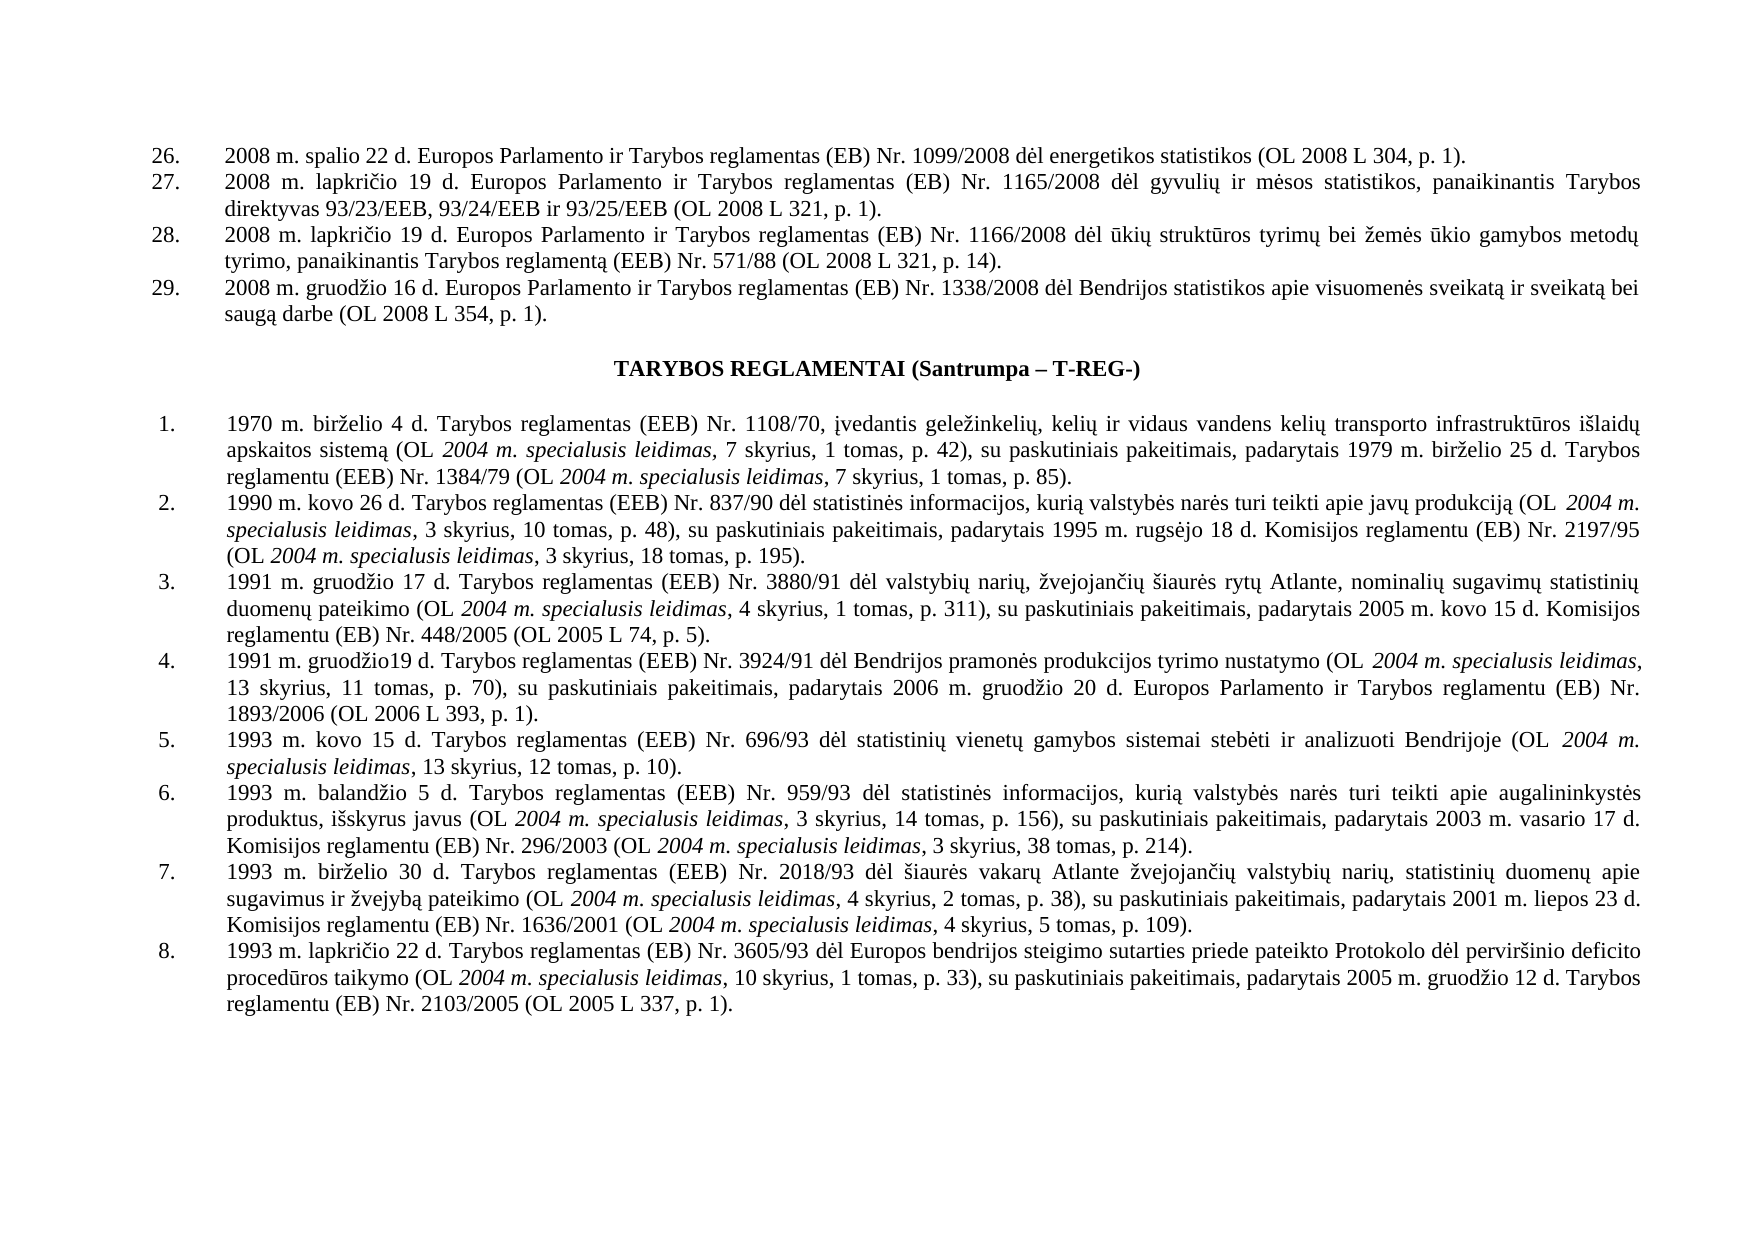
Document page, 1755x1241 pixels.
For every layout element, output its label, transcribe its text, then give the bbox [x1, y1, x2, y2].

table_cell 28. [118, 221, 213, 274]
table_header 1. [118, 410, 215, 489]
table_cell 29. [118, 274, 213, 326]
table_cell 7. [118, 858, 215, 937]
table_cell 1991 m. gruodžio19 d. Tarybos reglamentas (EEB) Nr. 3924/91 dėl Bendrijos pramonės produkcijos tyrimo nustatymo (OL 2004 m. specialusis leidimas, 13 skyrius, 11 tomas, p. 70), su paskutiniais pakeitimais, padarytais 2006 m. gruodžio 20 d. Europos Parlamento ir Tarybos reglamentu (EB) Nr. 1893/2006 (OL 2006 L 393, p. 1). [215, 648, 1653, 726]
text TARYBOS REGLAMENTAI (Santrumpa – T-REG-) [118, 355, 1636, 381]
table_cell 5. [118, 726, 215, 779]
table_cell 2008 m. lapkričio 19 d. Europos Parlamento ir Tarybos reglamentas (EB) Nr. 1166/2008 dėl ūkių struktūros tyrimų bei žemės ūkio gamybos metodų tyrimo, panaikinantis Tarybos reglamentą (EEB) Nr. 571/88 (OL 2008 L 321, p. 14). [213, 221, 1653, 274]
table_cell 1993 m. birželio 30 d. Tarybos reglamentas (EEB) Nr. 2018/93 dėl šiaurės vakarų Atlante žvejojančių valstybių narių, statistinių duomenų apie sugavimus ir žvejybą pateikimo (OL 2004 m. specialusis leidimas, 4 skyrius, 2 tomas, p. 38), su paskutiniais pakeitimais, padarytais 2001 m. liepos 23 d. Komisijos reglamentu (EB) Nr. 1636/2001 (OL 2004 m. specialusis leidimas, 4 skyrius, 5 tomas, p. 109). [215, 858, 1653, 937]
table_cell 2. [118, 489, 215, 568]
table_cell 1993 m. balandžio 5 d. Tarybos reglamentas (EEB) Nr. 959/93 dėl statistinės informacijos, kurią valstybės narės turi teikti apie augalininkystės produktus, išskyrus javus (OL 2004 m. specialusis leidimas, 3 skyrius, 14 tomas, p. 156), su paskutiniais pakeitimais, padarytais 2003 m. vasario 17 d. Komisijos reglamentu (EB) Nr. 296/2003 (OL 2004 m. specialusis leidimas, 3 skyrius, 38 tomas, p. 214). [215, 779, 1653, 858]
table_cell 4. [118, 648, 215, 726]
table_cell 2008 m. spalio 22 d. Europos Parlamento ir Tarybos reglamentas (EB) Nr. 1099/2008 dėl energetikos statistikos (OL 2008 L 304, p. 1). [213, 142, 1653, 168]
table_cell 6. [118, 779, 215, 858]
table_cell 1990 m. kovo 26 d. Tarybos reglamentas (EEB) Nr. 837/90 dėl statistinės informacijos, kurią valstybės narės turi teikti apie javų produkciją (OL 2004 m. specialusis leidimas, 3 skyrius, 10 tomas, p. 48), su paskutiniais pakeitimais, padarytais 1995 m. rugsėjo 18 d. Komisijos reglamentu (EB) Nr. 2197/95 (OL 2004 m. specialusis leidimas, 3 skyrius, 18 tomas, p. 195). [215, 489, 1653, 568]
table_cell 1993 m. kovo 15 d. Tarybos reglamentas (EEB) Nr. 696/93 dėl statistinių vienetų gamybos sistemai stebėti ir analizuoti Bendrijoje (OL 2004 m. specialusis leidimas, 13 skyrius, 12 tomas, p. 10). [215, 726, 1653, 779]
table_cell 27. [118, 168, 213, 221]
table_cell 1991 m. gruodžio 17 d. Tarybos reglamentas (EEB) Nr. 3880/91 dėl valstybių narių, žvejojančių šiaurės rytų Atlante, nominalių sugavimų statistinių duomenų pateikimo (OL 2004 m. specialusis leidimas, 4 skyrius, 1 tomas, p. 311), su paskutiniais pakeitimais, padarytais 2005 m. kovo 15 d. Komisijos reglamentu (EB) Nr. 448/2005 (OL 2005 L 74, p. 5). [215, 568, 1653, 647]
table_header 1970 m. birželio 4 d. Tarybos reglamentas (EEB) Nr. 1108/70, įvedantis geležinkelių, kelių ir vidaus vandens kelių transporto infrastruktūros išlaidų apskaitos sistemą (OL 2004 m. specialusis leidimas, 7 skyrius, 1 tomas, p. 42), su paskutiniais pakeitimais, padarytais 1979 m. birželio 25 d. Tarybos reglamentu (EEB) Nr. 1384/79 (OL 2004 m. specialusis leidimas, 7 skyrius, 1 tomas, p. 85). [215, 410, 1653, 489]
table_cell 26. [118, 142, 213, 168]
table_cell 8. [118, 937, 215, 1016]
table_cell 1993 m. lapkričio 22 d. Tarybos reglamentas (EB) Nr. 3605/93 dėl Europos bendrijos steigimo sutarties priede pateikto Protokolo dėl perviršinio deficito procedūros taikymo (OL 2004 m. specialusis leidimas, 10 skyrius, 1 tomas, p. 33), su paskutiniais pakeitimais, padarytais 2005 m. gruodžio 12 d. Tarybos reglamentu (EB) Nr. 2103/2005 (OL 2005 L 337, p. 1). [215, 937, 1653, 1016]
table_cell 2008 m. lapkričio 19 d. Europos Parlamento ir Tarybos reglamentas (EB) Nr. 1165/2008 dėl gyvulių ir mėsos statistikos, panaikinantis Tarybos direktyvas 93/23/EEB, 93/24/EEB ir 93/25/EEB (OL 2008 L 321, p. 1). [213, 168, 1653, 221]
table_cell 3. [118, 568, 215, 647]
table_cell 2008 m. gruodžio 16 d. Europos Parlamento ir Tarybos reglamentas (EB) Nr. 1338/2008 dėl Bendrijos statistikos apie visuomenės sveikatą ir sveikatą bei saugą darbe (OL 2008 L 354, p. 1). [213, 274, 1653, 326]
